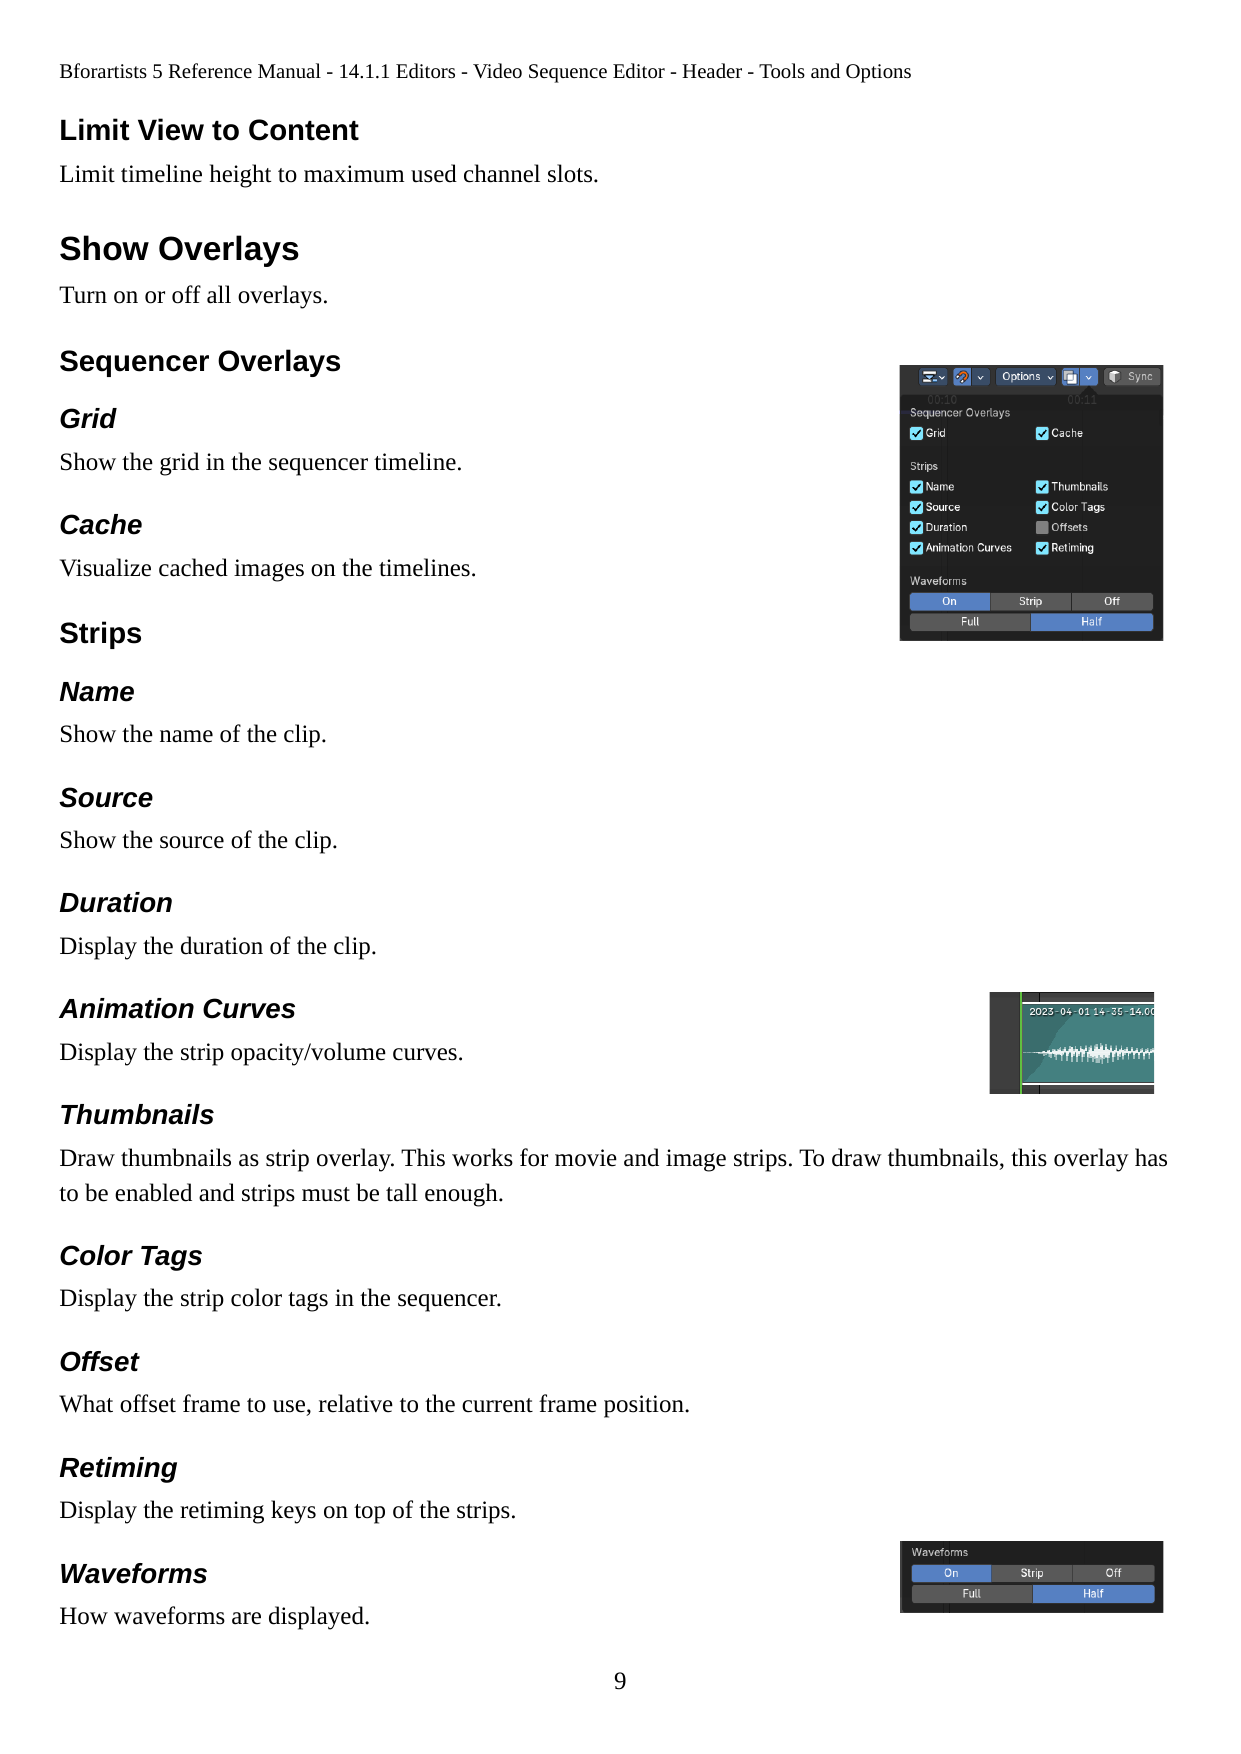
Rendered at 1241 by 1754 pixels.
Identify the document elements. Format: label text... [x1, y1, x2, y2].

subtitle Show Overlays [59, 229, 1181, 267]
subtitle Offset [59, 1345, 1181, 1377]
text Display the strip opacity/volume curves. [59, 1037, 989, 1066]
subtitle Limit View to Content [59, 113, 1181, 146]
text What offset frame to use, relative to the current frame position. [59, 1389, 1181, 1418]
subtitle Source [59, 781, 1181, 813]
subtitle [1164, 1557, 1181, 1589]
subtitle Animation Curves [59, 993, 989, 1025]
subtitle [1164, 402, 1181, 434]
text Limit timeline height to maximum used channel slots. [59, 159, 1181, 188]
text Visualize cached images on the timelines. [59, 553, 899, 581]
text Display the duration of the clip. [59, 931, 1181, 960]
picture [900, 1541, 1164, 1613]
subtitle Name [59, 675, 1181, 707]
text Show the source of the clip. [59, 825, 1181, 854]
subtitle Duration [59, 887, 1181, 919]
subtitle Thumbnails [59, 1099, 1181, 1131]
subtitle Sequencer Overlays [59, 343, 1181, 377]
subtitle [1164, 508, 1181, 540]
text Show the name of the clip. [59, 719, 1181, 748]
text How waveforms are displayed. [59, 1601, 1181, 1630]
subtitle Retiming [59, 1451, 1181, 1483]
picture [989, 992, 1155, 1094]
subtitle Color Tags [59, 1239, 1181, 1271]
text Draw thumbnails as strip overlay. This works for movie and image strips. To draw thumbnails, this overlay has to be enabled and strips must be tall enough. [59, 1143, 1181, 1206]
subtitle Cache [59, 508, 899, 540]
text Display the strip color tags in the sequencer. [59, 1283, 1181, 1312]
text Display the retiming keys on top of the strips. [59, 1495, 1181, 1524]
subtitle Strips [59, 616, 1181, 650]
subtitle Waveforms [59, 1557, 900, 1589]
subtitle [1155, 993, 1181, 1025]
text Show the grid in the sequencer timeline. [59, 447, 899, 475]
subtitle Grid [59, 402, 899, 434]
picture [899, 365, 1164, 641]
text Turn on or off all overlays. [59, 280, 1181, 309]
